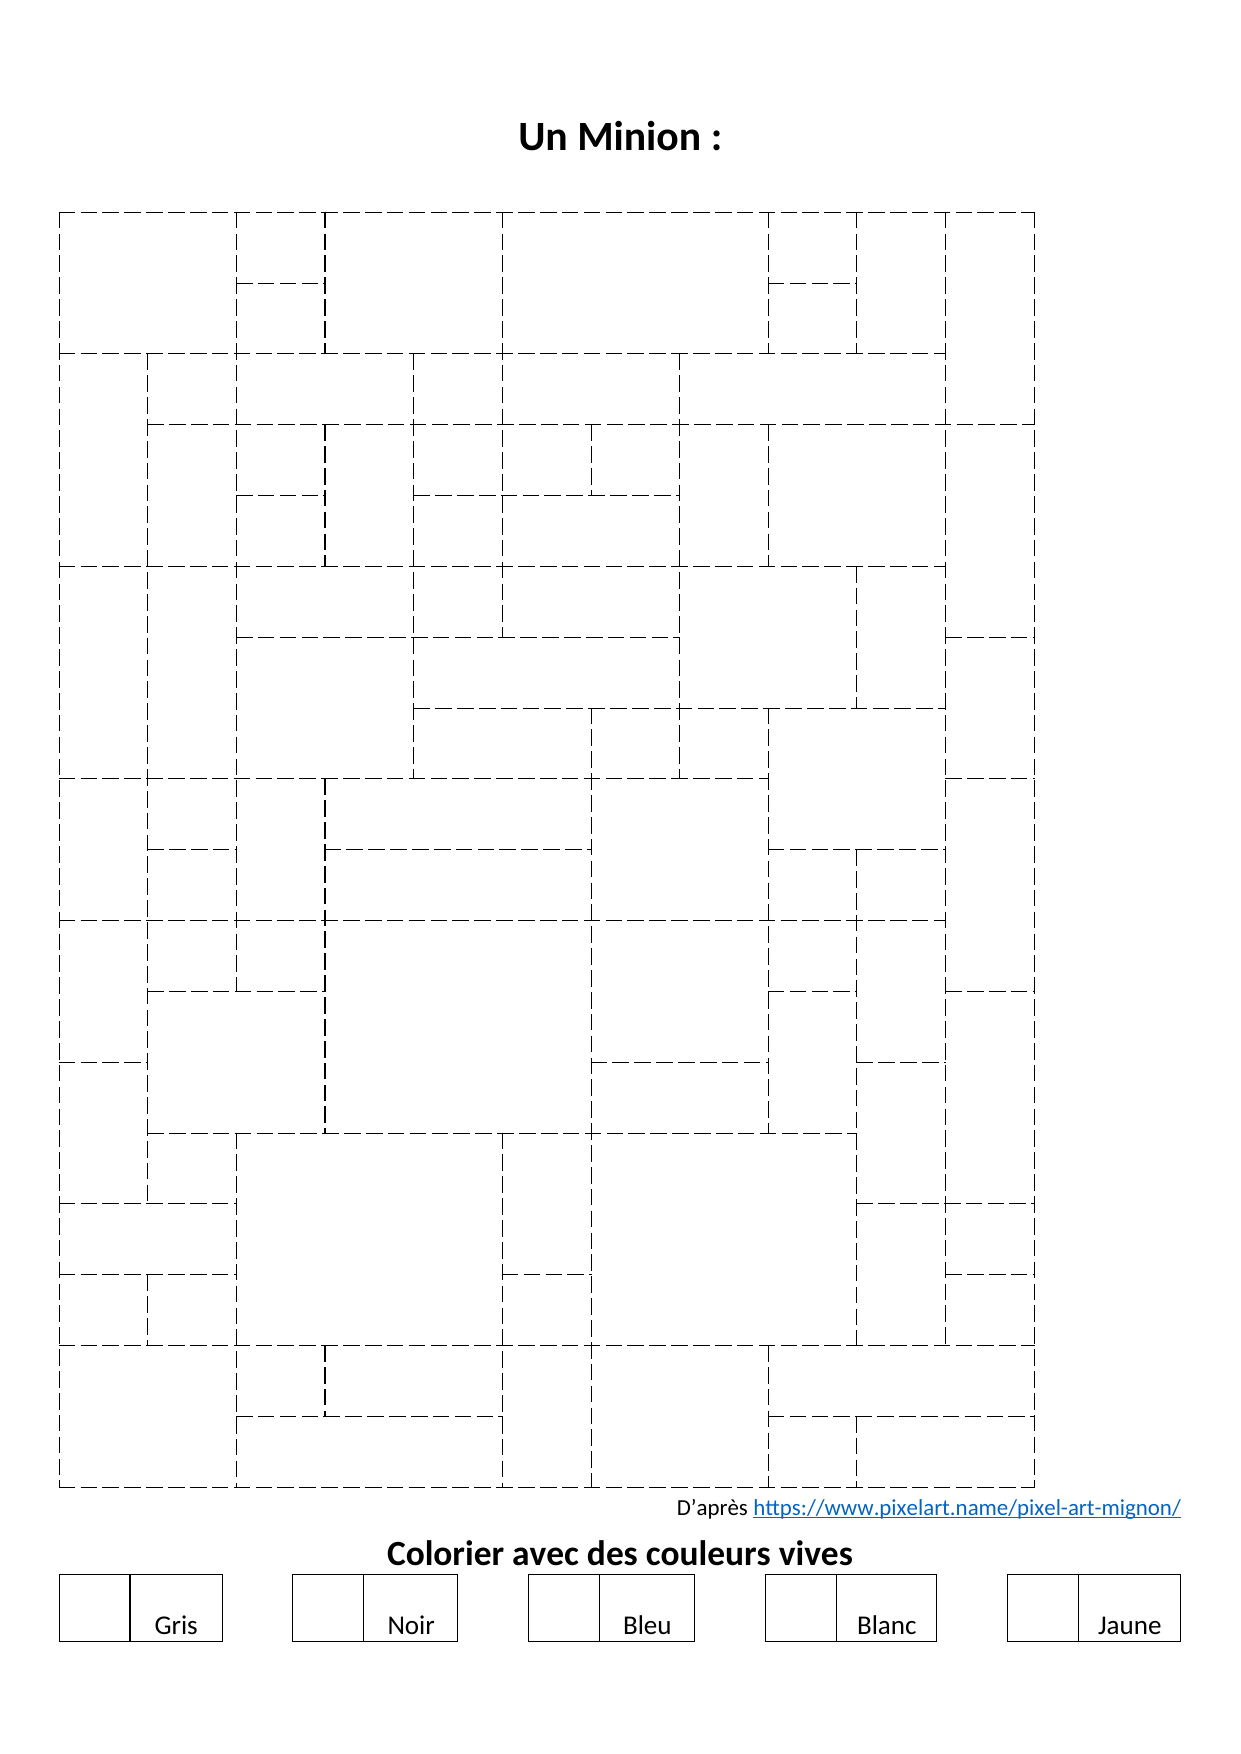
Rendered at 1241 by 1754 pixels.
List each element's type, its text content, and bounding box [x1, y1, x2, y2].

table_header [59, 212, 236, 353]
table_cell [591, 1133, 857, 1345]
table_cell [946, 637, 1034, 778]
table_cell [502, 1133, 591, 1274]
table_header Bleu [600, 1575, 694, 1641]
table_cell [236, 353, 414, 424]
table_header [60, 1575, 129, 1641]
table_header [325, 212, 502, 353]
table_header [937, 1574, 1007, 1641]
table_header [236, 212, 325, 282]
table_cell [857, 566, 946, 707]
table_cell [236, 1133, 502, 1345]
table_header Blanc [837, 1575, 936, 1641]
table_cell [236, 1345, 325, 1416]
table_cell [59, 778, 148, 920]
table_cell [236, 283, 325, 353]
table_cell [148, 353, 236, 424]
table_cell [946, 778, 1034, 991]
table_cell [591, 1345, 768, 1487]
table_cell [59, 1203, 236, 1274]
table_cell [946, 991, 1034, 1203]
table_cell [148, 1133, 236, 1203]
table_cell [857, 1062, 946, 1203]
table_header [293, 1575, 363, 1641]
text Colorier avec des couleurs vives [59, 1531, 1181, 1574]
table_header [766, 1575, 836, 1641]
table_header [458, 1574, 528, 1641]
table_cell [768, 991, 857, 1132]
table_header [946, 212, 1034, 424]
table_cell [768, 1345, 1034, 1416]
table_cell [502, 1274, 591, 1345]
table_cell [768, 920, 857, 991]
table_cell [502, 353, 679, 424]
table_header [502, 212, 768, 353]
table_header [223, 1574, 292, 1641]
table_cell [591, 920, 768, 1062]
table_header [695, 1574, 765, 1641]
table_header Noir [364, 1575, 457, 1641]
table_cell [236, 778, 325, 920]
table_cell [236, 1416, 502, 1487]
table_header [768, 212, 857, 282]
table_cell [414, 637, 679, 707]
table_cell [946, 1274, 1034, 1345]
table_cell [148, 991, 325, 1132]
table_cell [148, 424, 236, 566]
table_cell [325, 920, 591, 1132]
table_header Jaune [1079, 1575, 1180, 1641]
table_cell [59, 1062, 148, 1203]
table_cell [236, 920, 325, 991]
table_cell [680, 353, 946, 424]
table_cell [59, 1345, 236, 1487]
table_cell [502, 424, 591, 495]
table_header [529, 1575, 599, 1641]
table_cell [857, 849, 946, 920]
table_header [1008, 1575, 1078, 1641]
table_cell [502, 1345, 591, 1487]
table_cell [591, 424, 679, 495]
table_cell [414, 566, 502, 637]
table_cell [768, 283, 857, 353]
table_cell [325, 1345, 502, 1416]
table_cell [768, 849, 857, 920]
table_cell [148, 1274, 236, 1345]
table_cell [414, 495, 502, 566]
table_cell [236, 495, 325, 566]
table_cell [768, 708, 946, 849]
table_cell [680, 424, 768, 566]
table_cell [325, 778, 591, 849]
table_cell [502, 495, 679, 566]
table_cell [414, 708, 591, 778]
table_cell [857, 1203, 946, 1345]
table_cell [591, 1062, 768, 1132]
table_cell [591, 778, 768, 920]
table_cell [414, 353, 502, 424]
table_cell [946, 1203, 1034, 1274]
table_cell [59, 920, 148, 1062]
text D’après https://www.pixelart.name/pixel-art-mignon/ [59, 1493, 1181, 1521]
table_cell [59, 566, 148, 778]
table_cell [148, 920, 236, 991]
table_cell [236, 424, 325, 495]
table_cell [59, 353, 148, 566]
table_cell [857, 920, 946, 1062]
table_cell [768, 424, 946, 566]
table_cell [325, 849, 591, 920]
table_cell [680, 708, 768, 778]
table_cell [946, 424, 1034, 637]
table_cell [148, 778, 236, 849]
table_cell [591, 708, 679, 778]
table_cell [857, 1416, 1034, 1487]
table_cell [59, 1274, 148, 1345]
table_cell [148, 849, 236, 920]
table_header [857, 212, 946, 353]
table_cell [148, 566, 236, 778]
table_cell [236, 637, 414, 778]
table_cell [680, 566, 857, 707]
table_header Gris [131, 1575, 222, 1641]
text Un Minion : [59, 110, 1181, 161]
table_cell [502, 566, 679, 637]
table_cell [325, 424, 414, 566]
table_cell [768, 1416, 857, 1487]
table_cell [236, 566, 414, 637]
table_cell [414, 424, 502, 495]
